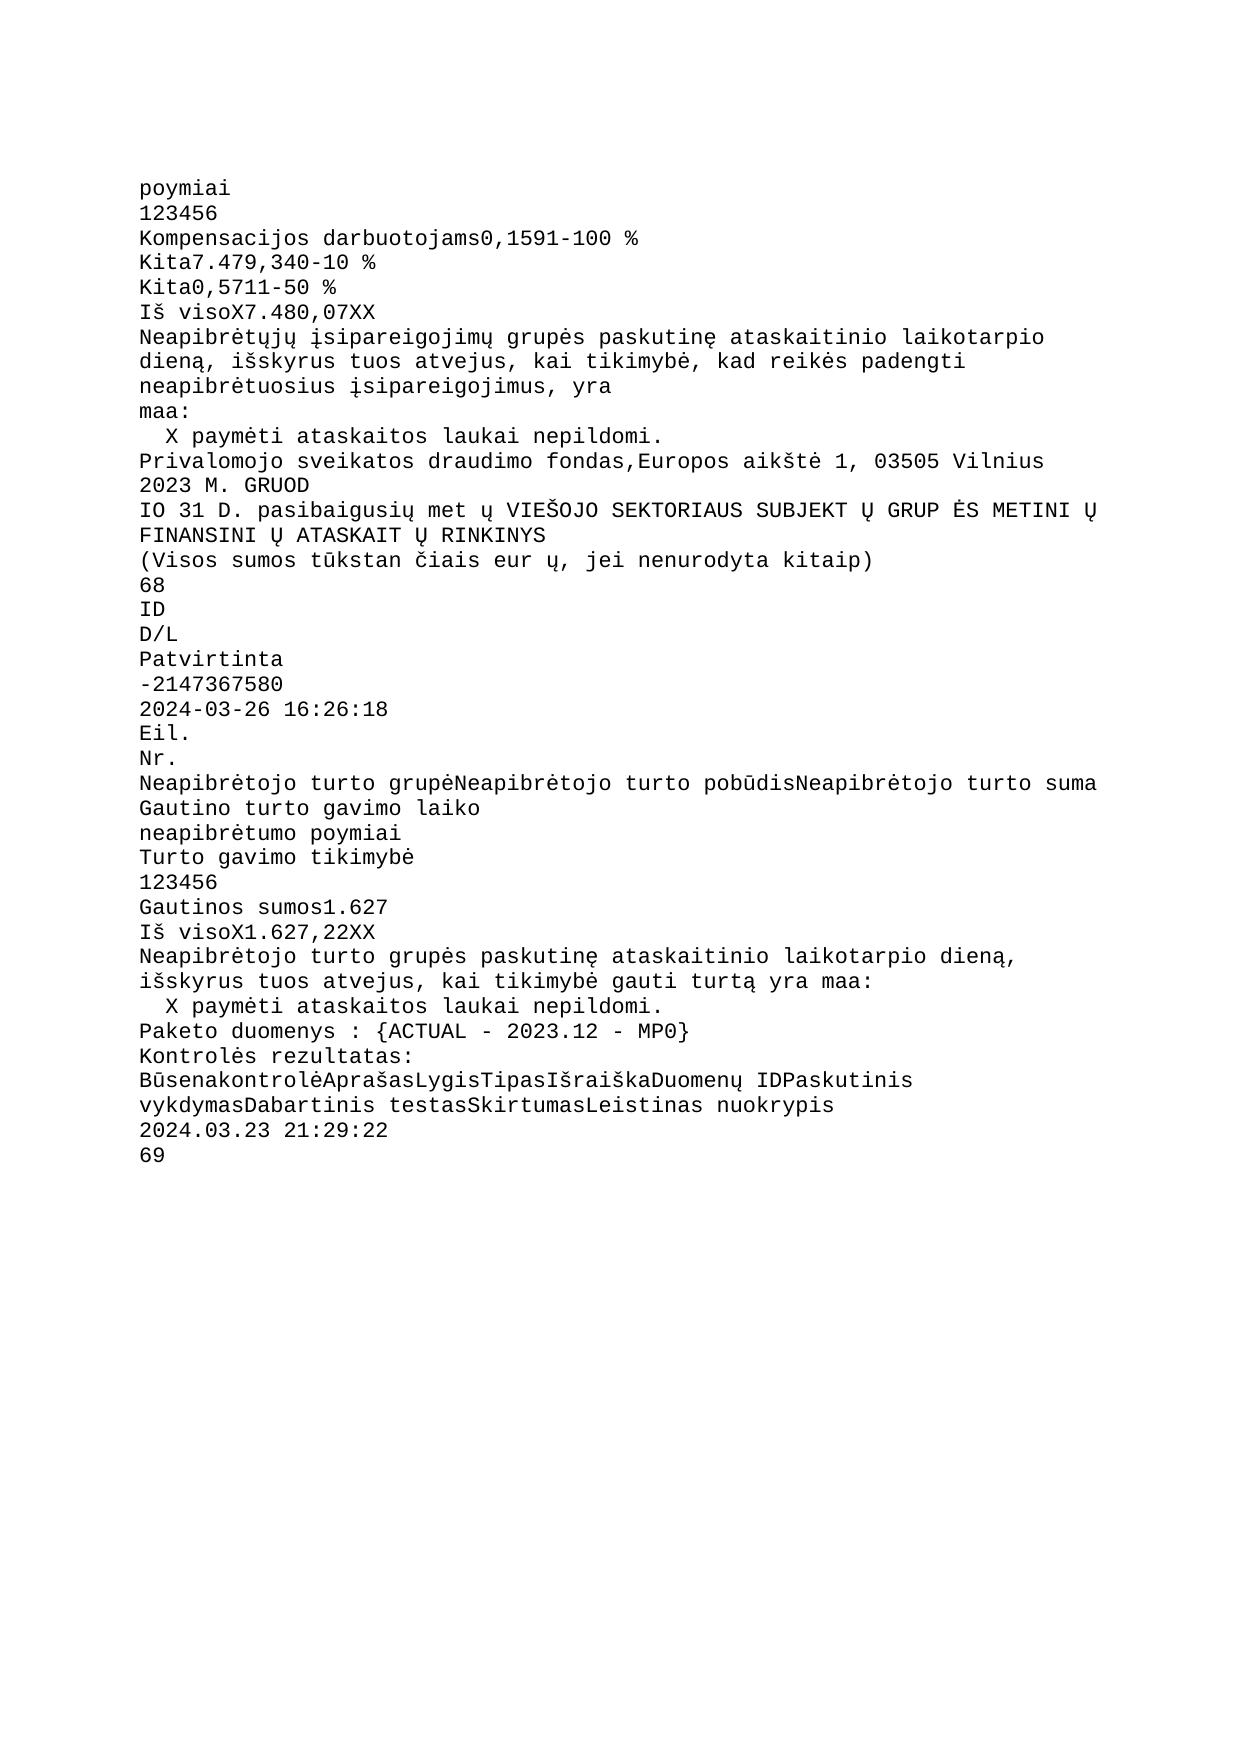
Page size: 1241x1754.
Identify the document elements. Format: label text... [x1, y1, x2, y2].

text IO 31 D. pasibaigusių met ų VIEŠOJO SEKTORIAUS SUBJEKT Ų GRUP ĖS METINI Ų FINANSINI Ų ATASKAIT Ų RINKINYS [139, 499, 1101, 549]
text Kompensacijos darbuotojams0,1591-100 % [139, 227, 1101, 252]
text Kita0,5711-50 % [139, 276, 1101, 301]
text ID [139, 599, 1101, 623]
text Paketo duomenys : {ACTUAL - 2023.12 - MP0} [139, 1020, 1101, 1045]
text 2024.03.23 21:29:22 [139, 1119, 1101, 1144]
text Gautino turto gavimo laiko [139, 797, 1101, 822]
text (Visos sumos tūkstan čiais eur ų, jei nenurodyta kitaip) [139, 549, 1101, 574]
text 2023 M. GRUOD [139, 475, 1101, 499]
text BūsenakontrolėAprašasLygisTipasIšraiškaDuomenų IDPaskutinis vykdymasDabartinis testasSkirtumasLeistinas nuokrypis [139, 1070, 1101, 1119]
text 68 [139, 574, 1101, 599]
text Gautinos sumos1.627 [139, 896, 1101, 921]
text Kita7.479,340-10 % [139, 252, 1101, 276]
text X paymėti ataskaitos laukai nepildomi. [139, 995, 1101, 1020]
text Nr. [139, 747, 1101, 772]
text Iš visoX7.480,07XX [139, 301, 1101, 326]
text neapibrėtumo poymiai [139, 822, 1101, 847]
text -2147367580 [139, 673, 1101, 698]
text 69 [139, 1144, 1101, 1169]
text poymiai [139, 177, 1101, 202]
text 123456 [139, 871, 1101, 896]
text Kontrolės rezultatas: [139, 1045, 1101, 1070]
text X paymėti ataskaitos laukai nepildomi. [139, 425, 1101, 450]
text 2024-03-26 16:26:18 [139, 698, 1101, 723]
text Neapibrėtųjų įsipareigojimų grupės paskutinę ataskaitinio laikotarpio dieną, išskyrus tuos atvejus, kai tikimybė, kad reikės padengti neapibrėtuosius įsipareigojimus, yra [139, 326, 1101, 400]
text 123456 [139, 202, 1101, 227]
text Iš visoX1.627,22XX [139, 921, 1101, 946]
text D/L [139, 623, 1101, 648]
text Neapibrėtojo turto grupėNeapibrėtojo turto pobūdisNeapibrėtojo turto suma [139, 772, 1101, 797]
text Turto gavimo tikimybė [139, 847, 1101, 871]
text maa: [139, 400, 1101, 425]
text Eil. [139, 723, 1101, 747]
text Privalomojo sveikatos draudimo fondas,Europos aikštė 1, 03505 Vilnius [139, 450, 1101, 475]
text Neapibrėtojo turto grupės paskutinę ataskaitinio laikotarpio dieną, išskyrus tuos atvejus, kai tikimybė gauti turtą yra maa: [139, 946, 1101, 995]
text Patvirtinta [139, 648, 1101, 673]
